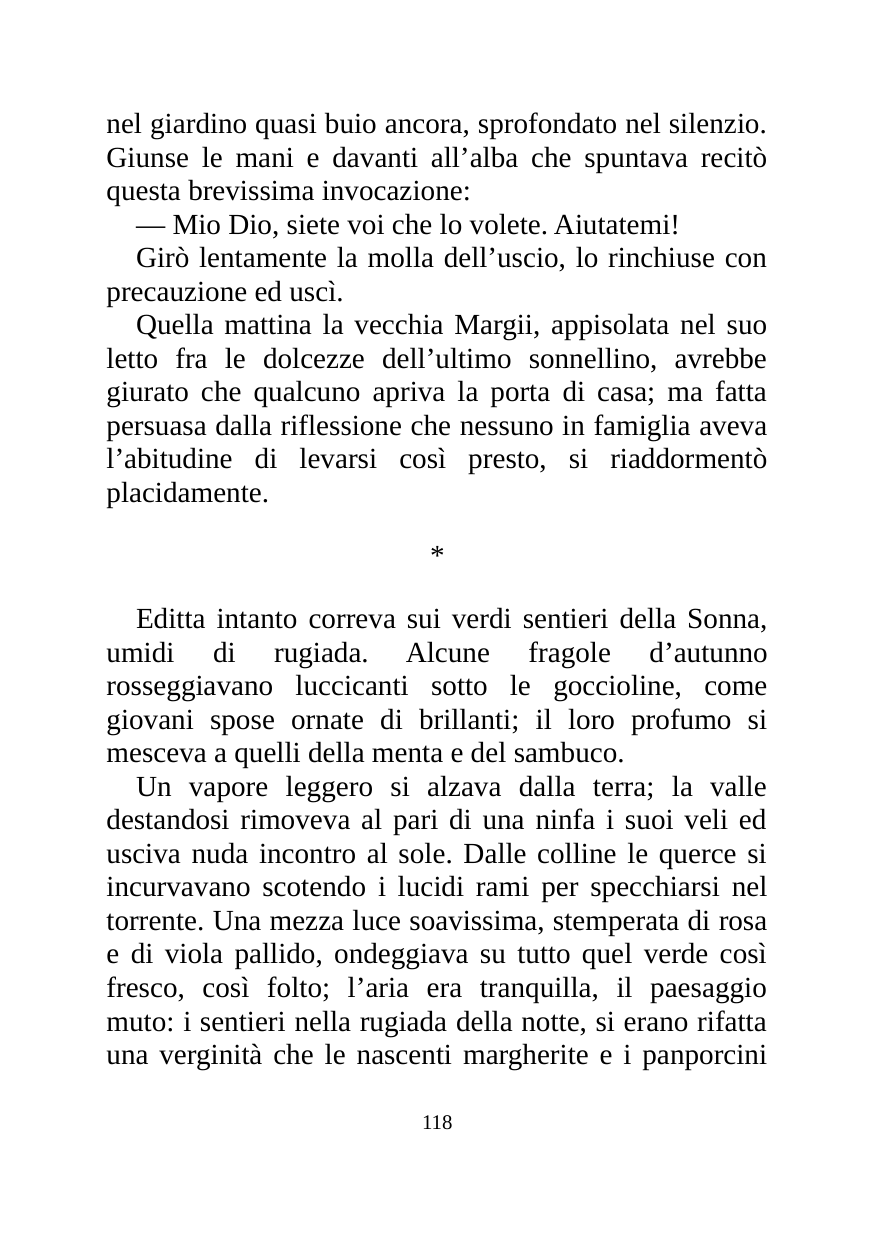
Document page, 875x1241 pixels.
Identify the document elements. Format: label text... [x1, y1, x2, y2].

text Girò lentamente la molla dell’uscio, lo rinchiuse con precauzione ed uscì. [106, 240, 768, 307]
text nel giardino quasi buio ancora, sprofondato nel silenzio. Giunse le mani e davanti all’alba che spuntava recitò questa brevissima invocazione: [106, 106, 768, 207]
text Un vapore leggero si alzava dalla terra; la valle destandosi rimoveva al pari di una ninfa i suoi veli ed usciva nuda incontro al sole. Dalle colline le querce si incurvavano scotendo i lucidi rami per specchiarsi nel torrente. Una mezza luce soavissima, stemperata di rosa e di viola pallido, ondeggiava su tutto quel verde così fresco, così folto; l’aria era tranquilla, il paesaggio muto: i sentieri nella rugiada della notte, si erano rifatta una verginità che le nascenti margherite e i panporcini [106, 769, 768, 1071]
text * [106, 538, 768, 572]
text Quella mattina la vecchia Margii, appisolata nel suo letto fra le dolcezze dell’ultimo sonnellino, avrebbe giurato che qualcuno apriva la porta di casa; ma fatta persuasa dalla riflessione che nessuno in famiglia aveva l’abitudine di levarsi così presto, si riaddormentò placidamente. [106, 307, 768, 509]
text Editta intanto correva sui verdi sentieri della Sonna, umidi di rugiada. Alcune fragole d’autunno rosseggiavano luccicanti sotto le goccioline, come giovani spose ornate di brillanti; il loro profumo si mesceva a quelli della menta e del sambuco. [106, 601, 768, 769]
text — Mio Dio, siete voi che lo volete. Aiutatemi! [106, 207, 768, 240]
